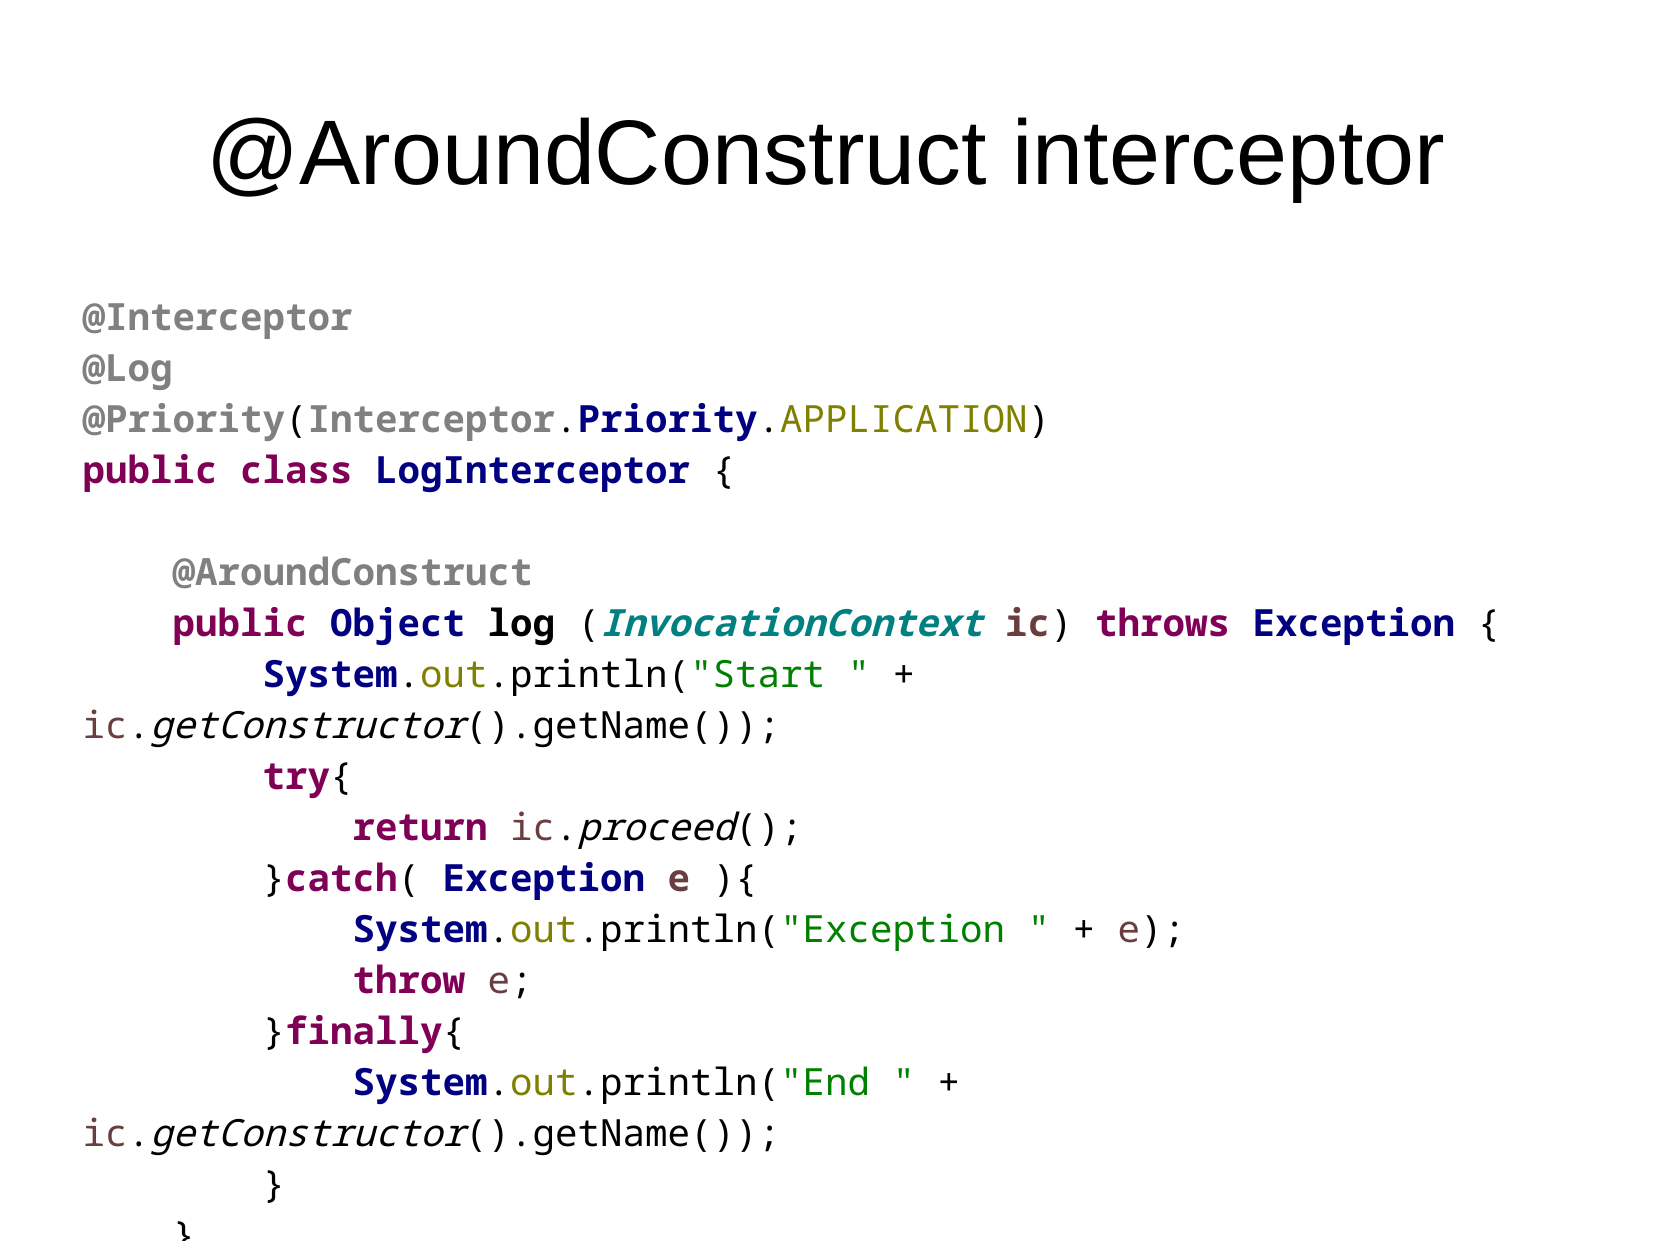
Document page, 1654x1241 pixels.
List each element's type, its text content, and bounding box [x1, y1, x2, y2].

list @Interceptor @Log @Priority(Interceptor.Priority.APPLICATION) public class LogInterceptor { @AroundConstruct public Object log (InvocationContext ic) throws Exception { System.out.println("Start " + ic.getConstructor().getName()); try{ return ic.proceed(); }catch( Exception e ){ System.out.println("Exception " + e); throw e; }finally{ System.out.println("End " + ic.getConstructor().getName()); } } } [82, 290, 1571, 1127]
title @AroundConstruct interceptor [82, 49, 1571, 257]
